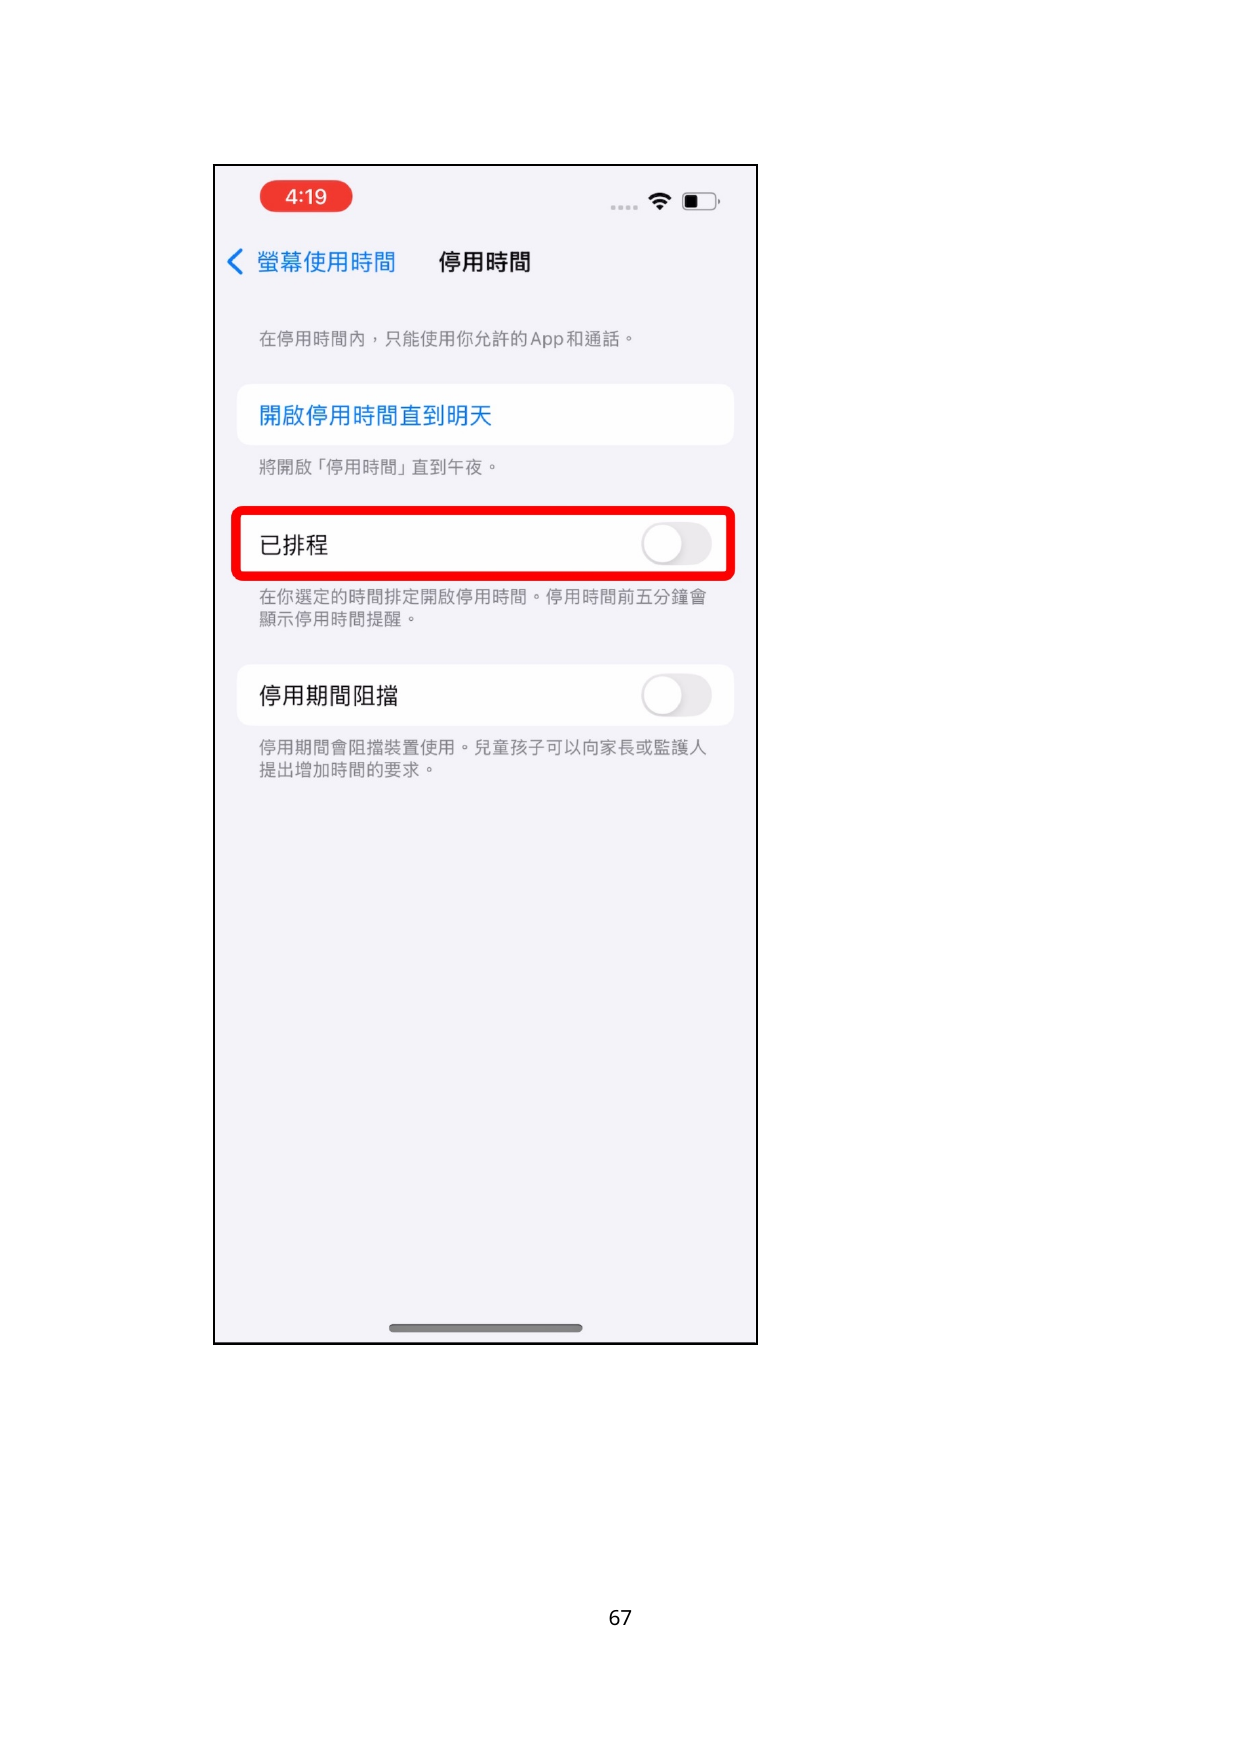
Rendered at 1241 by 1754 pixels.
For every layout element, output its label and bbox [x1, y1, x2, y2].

picture [215, 166, 756, 1343]
